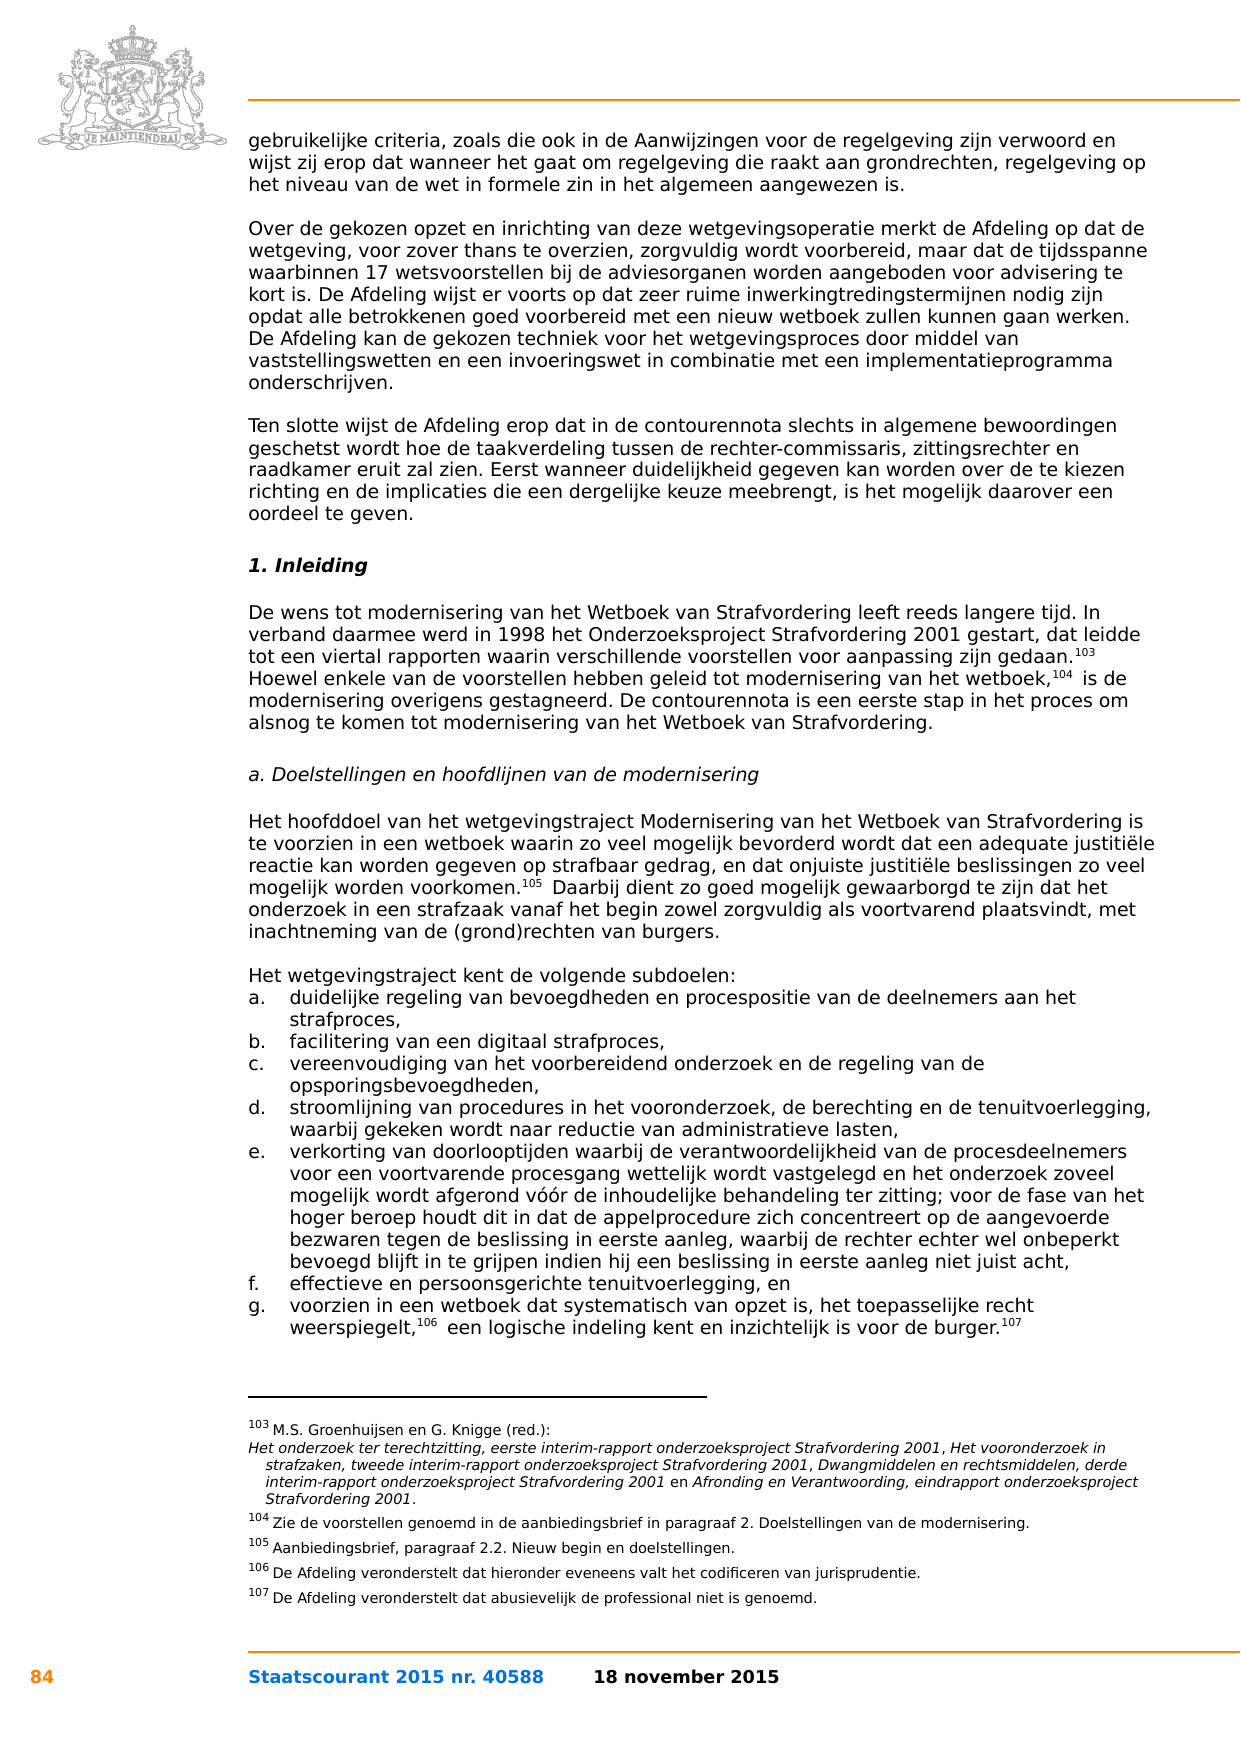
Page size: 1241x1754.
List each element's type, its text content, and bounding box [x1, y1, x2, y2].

text Zie de voorstellen genoemd in de aanbiedingsbrief in paragraaf 2. Doelstellingen van de modernisering. [248, 1511, 1163, 1533]
text gebruikelijke criteria, zoals die ook in de Aanwijzingen voor de regelgeving zijn verwoord en wijst zij erop dat wanneer het gaat om regelgeving die raakt aan grondrechten, regelgeving op het niveau van de wet in formele zin in het algemeen aangewezen is. [248, 130, 1163, 196]
text e. verkorting van doorlooptijden waarbij de verantwoordelijkheid van de procesdeelnemers voor een voortvarende procesgang wettelijk wordt vastgelegd en het onderzoek zoveel mogelijk wordt afgerond vóór de inhoudelijke behandeling ter zitting; voor de fase van het hoger beroep houdt dit in dat de appelprocedure zich concentreert op de aangevoerde bezwaren tegen de beslissing in eerste aanleg, waarbij de rechter echter wel onbeperkt bevoegd blijft in te grijpen indien hij een beslissing in eerste aanleg niet juist acht, [248, 1141, 1163, 1273]
text Aanbiedingsbrief, paragraaf 2.2. Nieuw begin en doelstellingen. [248, 1536, 1163, 1558]
text De Afdeling veronderstelt dat hieronder eveneens valt het codificeren van jurisprudentie. [248, 1561, 1163, 1583]
text M.S. Groenhuijsen en G. Knigge (red.): [248, 1418, 1163, 1440]
text d. stroomlijning van procedures in het vooronderzoek, de berechting en de tenuitvoerlegging, waarbij gekeken wordt naar reductie van administratieve lasten, [248, 1097, 1163, 1141]
text a. duidelijke regeling van bevoegdheden en procespositie van de deelnemers aan het strafproces, [248, 987, 1163, 1031]
text f. effectieve en persoonsgerichte tenuitvoerlegging, en [248, 1273, 1163, 1294]
text Het onderzoek ter terechtzitting, eerste interim-rapport onderzoeksproject Strafvordering 2001, Het vooronderzoek in strafzaken, tweede interim-rapport onderzoeksproject Strafvordering 2001, Dwangmiddelen en rechtsmiddelen, derde interim-rapport onderzoeksproject Strafvordering 2001 en Afronding en Verantwoording, eindrapport onderzoeksproject Strafvordering 2001. [248, 1440, 1163, 1508]
text b. facilitering van een digitaal strafproces, [248, 1031, 1163, 1053]
text De wens tot modernisering van het Wetboek van Strafvordering leeft reeds langere tijd. In verband daarmee werd in 1998 het Onderzoeksproject Strafvordering 2001 gestart, dat leidde tot een viertal rapporten waarin verschillende voorstellen voor aanpassing zijn gedaan. Hoewel enkele van de voorstellen hebben geleid tot modernisering van het wetboek, is de modernisering overigens gestagneerd. De contourennota is een eerste stap in het proces om alsnog te komen tot modernisering van het Wetboek van Strafvordering. [248, 602, 1163, 734]
text g. voorzien in een wetboek dat systematisch van opzet is, het toepasselijke recht weerspiegelt, een logische indeling kent en inzichtelijk is voor de burger. [248, 1294, 1163, 1338]
text Het wetgevingstraject kent de volgende subdoelen: [248, 965, 1163, 987]
text De Afdeling kan de gekozen techniek voor het wetgevingsproces door middel van vaststellingswetten en een invoeringswet in combinatie met een implementatieprogramma onderschrijven. [248, 328, 1163, 393]
text Ten slotte wijst de Afdeling erop dat in de contourennota slechts in algemene bewoordingen geschetst wordt hoe de taakverdeling tussen de rechter-commissaris, zittingsrechter en raadkamer eruit zal zien. Eerst wanneer duidelijkheid gegeven kan worden over de te kiezen richting en de implicaties die een dergelijke keuze meebrengt, is het mogelijk daarover een oordeel te geven. [248, 415, 1163, 525]
text c. vereenvoudiging van het voorbereidend onderzoek en de regeling van de opsporingsbevoegdheden, [248, 1053, 1163, 1097]
text Het hoofddoel van het wetgevingstraject Modernisering van het Wetboek van Strafvordering is te voorzien in een wetboek waarin zo veel mogelijk bevorderd wordt dat een adequate justitiële reactie kan worden gegeven op strafbaar gedrag, en dat onjuiste justitiële beslissingen zo veel mogelijk worden voorkomen. Daarbij dient zo goed mogelijk gewaarborgd te zijn dat het onderzoek in een strafzaak vanaf het begin zowel zorgvuldig als voortvarend plaatsvindt, met inachtneming van de (grond)rechten van burgers. [248, 811, 1163, 943]
text De Afdeling veronderstelt dat abusievelijk de professional niet is genoemd. [248, 1586, 1163, 1608]
subtitle a. Doelstellingen en hoofdlijnen van de modernisering [248, 764, 1163, 786]
text Over de gekozen opzet en inrichting van deze wetgevingsoperatie merkt de Afdeling op dat de wetgeving, voor zover thans te overzien, zorgvuldig wordt voorbereid, maar dat de tijdsspanne waarbinnen 17 wetsvoorstellen bij de adviesorganen worden aangeboden voor advisering te kort is. De Afdeling wijst er voorts op dat zeer ruime inwerkingtredingstermijnen nodig zijn opdat alle betrokkenen goed voorbereid met een nieuw wetboek zullen kunnen gaan werken. [248, 218, 1163, 328]
picture [38, 25, 227, 150]
subtitle 1. Inleiding [248, 555, 1163, 577]
